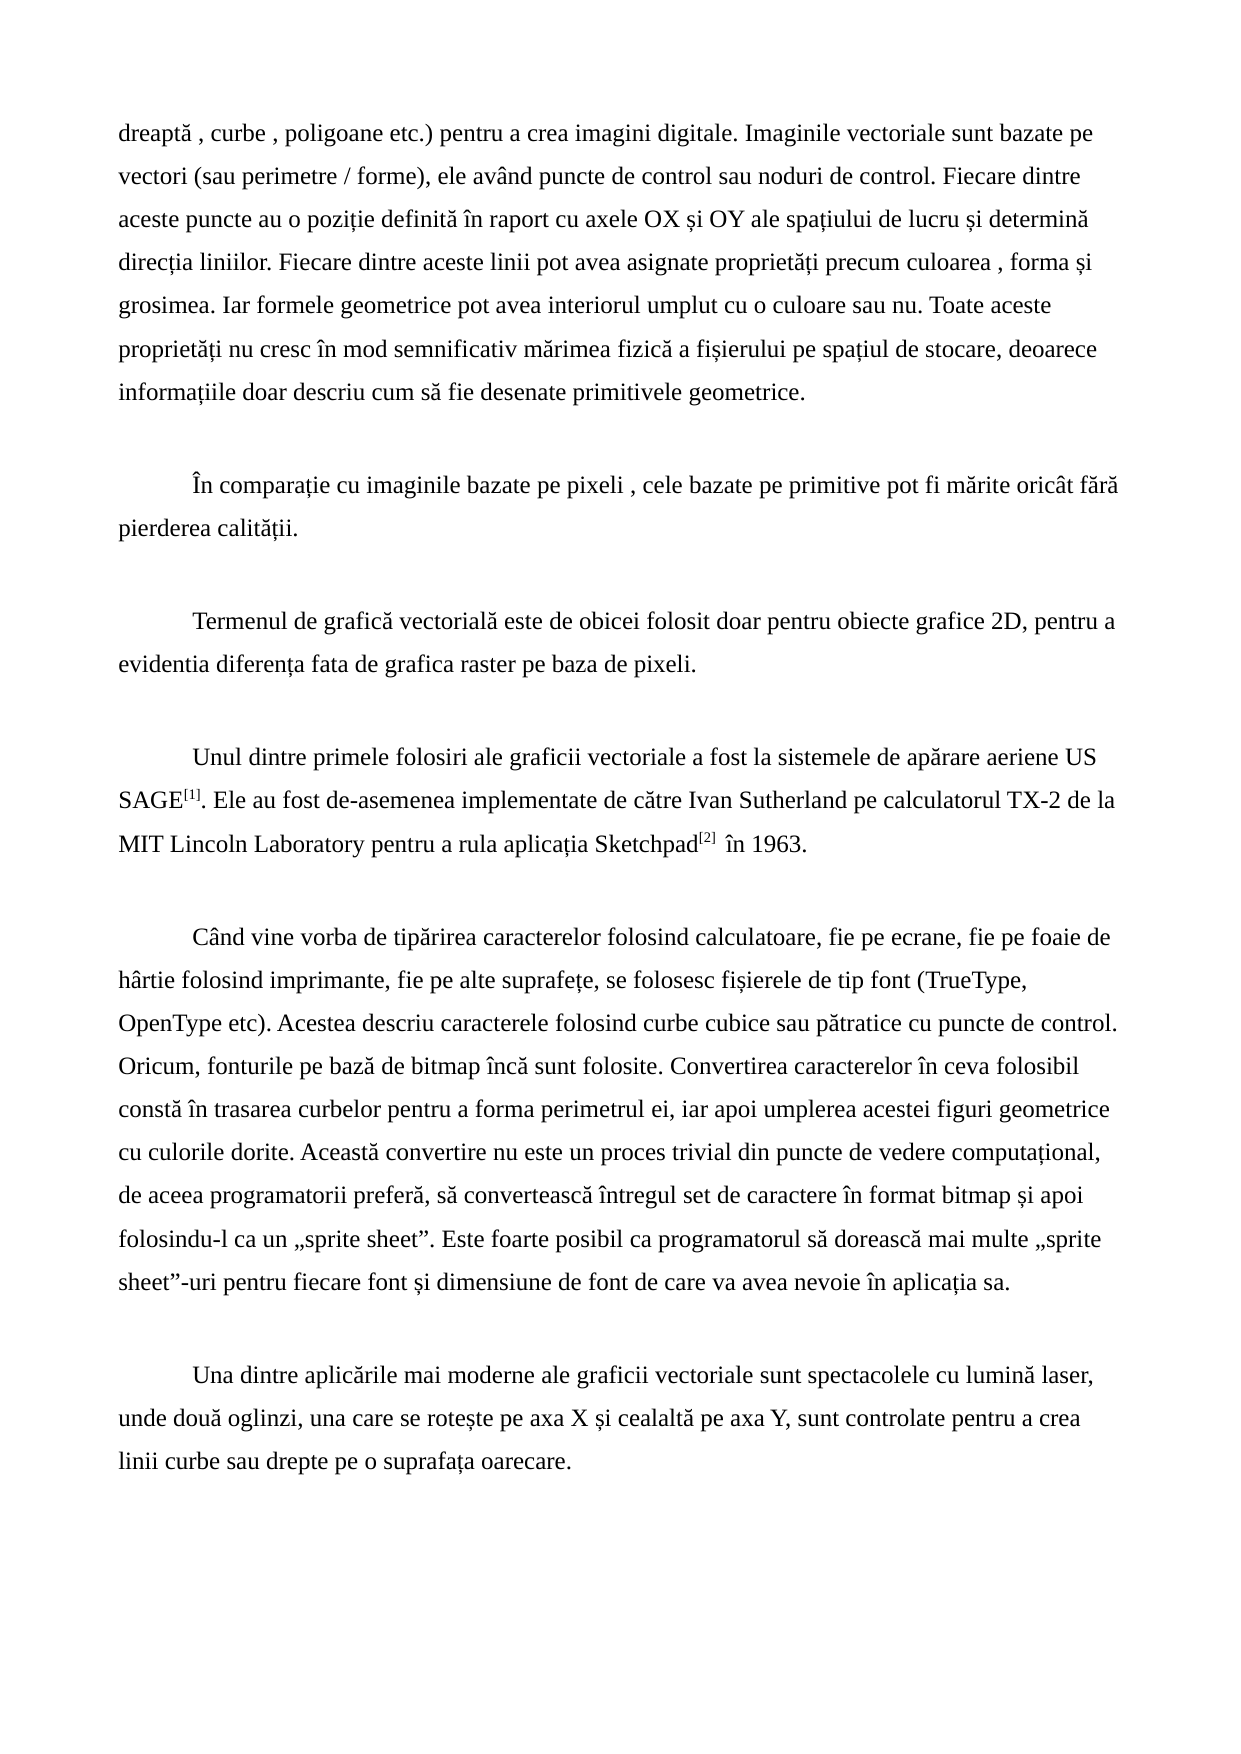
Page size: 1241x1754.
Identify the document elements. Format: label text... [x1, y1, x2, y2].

list Termenul de grafică vectorială este de obicei folosit doar pentru obiecte grafice 2D, pentru a evidentia diferența fata de grafica raster pe baza de pixeli. [118, 606, 1122, 678]
list Una dintre aplicările mai moderne ale graficii vectoriale sunt spectacolele cu lumină laser, unde două oglinzi, una care se rotește pe axa X și cealaltă pe axa Y, sunt controlate pentru a crea linii curbe sau drepte pe o suprafața oarecare. [118, 1360, 1122, 1475]
list Unul dintre primele folosiri ale graficii vectoriale a fost la sistemele de apărare aeriene US SAGE[1]. Ele au fost de-asemenea implementate de către Ivan Sutherland pe calculatorul TX-2 de la MIT Lincoln Laboratory pentru a rula aplicația Sketchpad[2] în 1963. [118, 742, 1122, 857]
list În comparație cu imaginile bazate pe pixeli , cele bazate pe primitive pot fi mărite oricât fără pierderea calității. [118, 470, 1122, 542]
list Când vine vorba de tipărirea caracterelor folosind calculatoare, fie pe ecrane, fie pe foaie de hârtie folosind imprimante, fie pe alte suprafețe, se folosesc fișierele de tip font (TrueType, OpenType etc). Acestea descriu caracterele folosind curbe cubice sau pătratice cu puncte de control. Oricum, fonturile pe bază de bitmap încă sunt folosite. Convertirea caracterelor în ceva folosibil constă în trasarea curbelor pentru a forma perimetrul ei, iar apoi umplerea acestei figuri geometrice cu culorile dorite. Această convertire nu este un proces trivial din puncte de vedere computațional, de aceea programatorii preferă, să convertească întregul set de caractere în format bitmap și apoi folosindu-l ca un „sprite sheet”. Este foarte posibil ca programatorul să dorească mai multe „sprite sheet”-uri pentru fiecare font și dimensiune de font de care va avea nevoie în aplicația sa. [118, 922, 1122, 1296]
list dreaptă , curbe , poligoane etc.) pentru a crea imagini digitale. Imaginile vectoriale sunt bazate pe vectori (sau perimetre / forme), ele având puncte de control sau noduri de control. Fiecare dintre aceste puncte au o poziție definită în raport cu axele OX și OY ale spațiului de lucru și determină direcția liniilor. Fiecare dintre aceste linii pot avea asignate proprietăți precum culoarea , forma și grosimea. Iar formele geometrice pot avea interiorul umplut cu o culoare sau nu. Toate aceste proprietăți nu cresc în mod semnificativ mărimea fizică a fișierului pe spațiul de stocare, deoarece informațiile doar descriu cum să fie desenate primitivele geometrice. [118, 118, 1122, 406]
